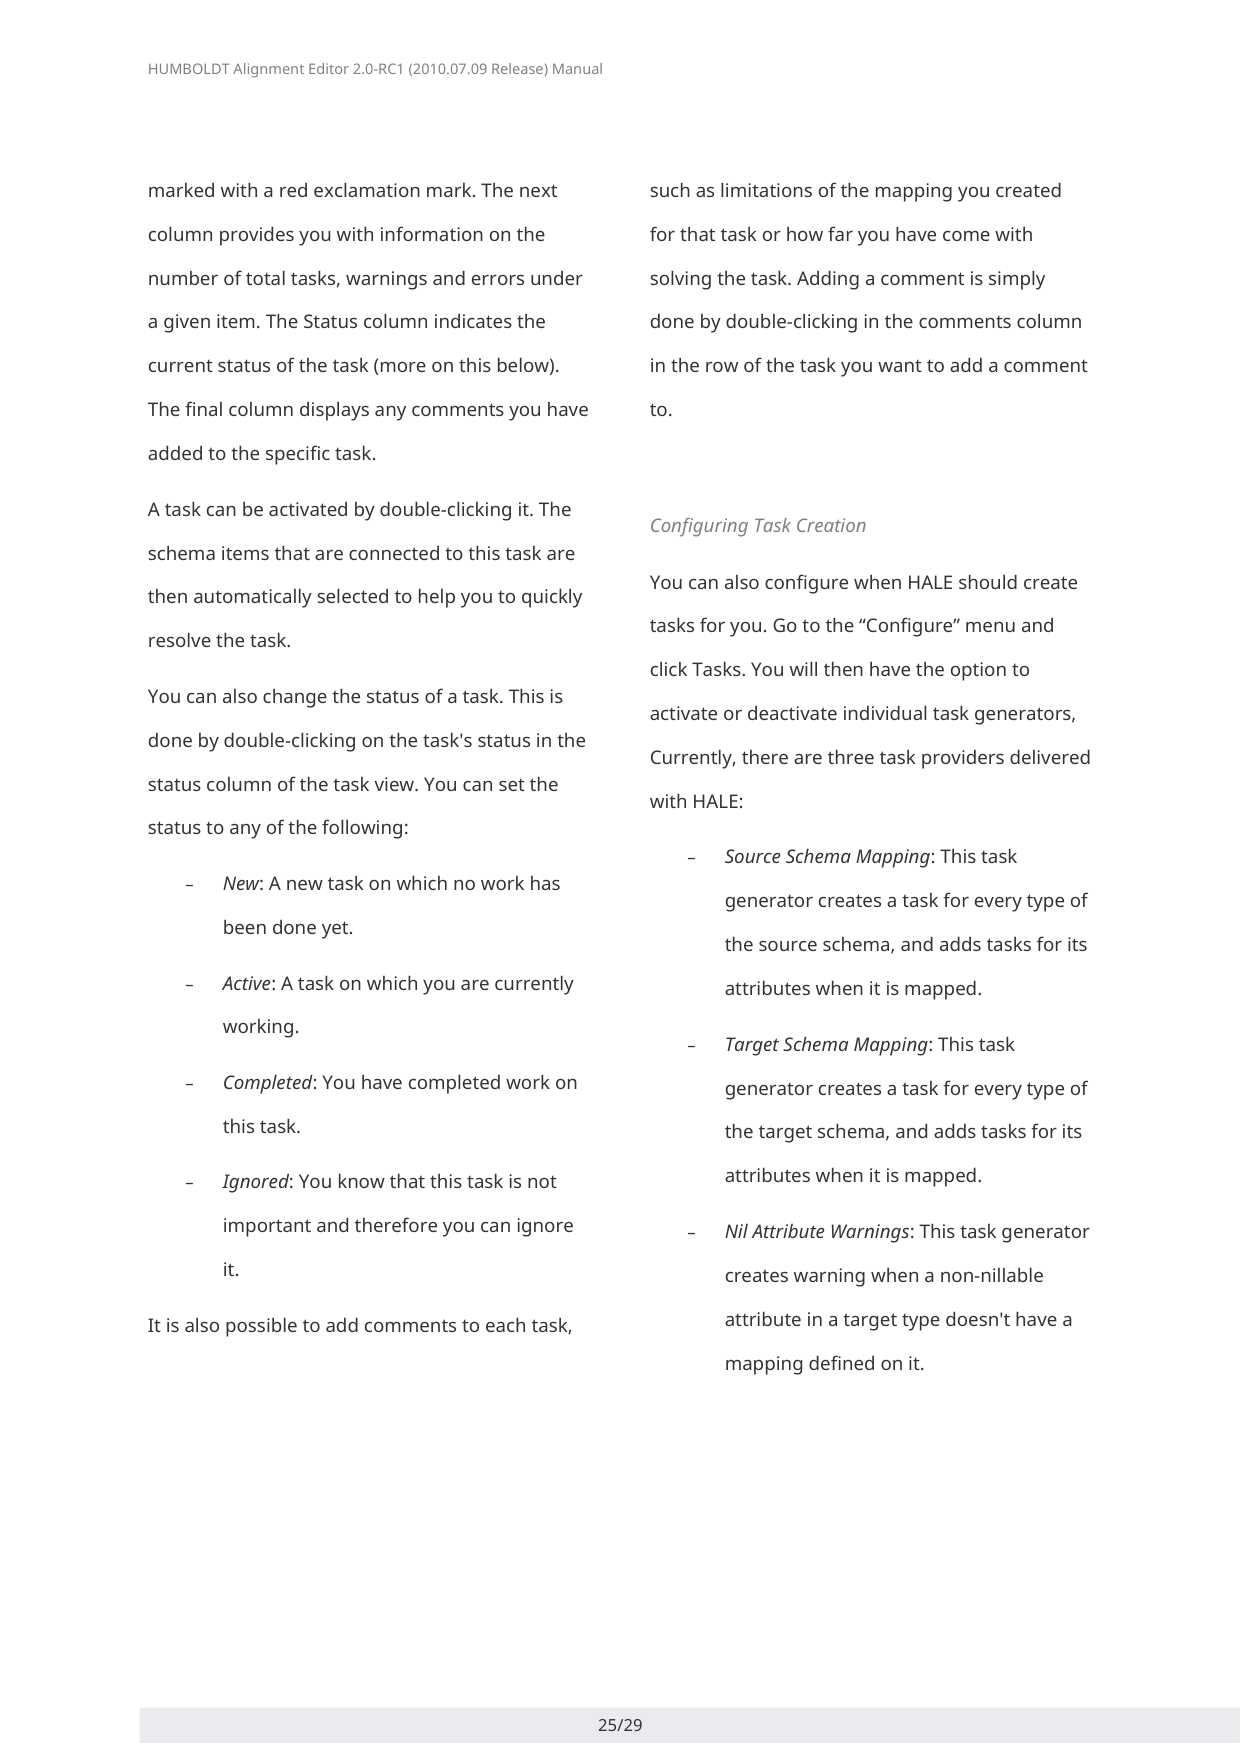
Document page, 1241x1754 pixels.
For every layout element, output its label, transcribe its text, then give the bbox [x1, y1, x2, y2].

list Ignored: You know that this task is not important and therefore you can ignore it. [185, 1169, 591, 1282]
list Nil Attribute Warnings: This task generator creates warning when a non-nillable attribute in a target type doesn't have a mapping defined on it. [687, 1218, 1092, 1375]
text A task can be activated by double-clicking it. The schema items that are connected to this task are then automatically selected to help you to quickly resolve the task. [148, 496, 591, 653]
list Active: A task on which you are currently working. [185, 970, 591, 1039]
list Target Schema Mapping: This task generator creates a task for every type of the target schema, and adds tasks for its attributes when it is mapped. [687, 1031, 1092, 1188]
text marked with a red exclamation mark. The next column provides you with information on the number of total tasks, warnings and errors under a given item. The Status column indicates the current status of the task (more on this below). The final column displays any comments you have added to the specific task. [148, 177, 591, 466]
text You can also configure when HALE should create tasks for you. Go to the “Configure” menu and click Tasks. You will then have the option to activate or deactivate individual task generators, Currently, there are three task providers delivered with HALE: [649, 569, 1092, 814]
list Completed: You have completed work on this task. [185, 1069, 591, 1139]
text such as limitations of the mapping you created for that task or how far you have come with solving the task. Adding a comment is simply done by double-clicking in the comments column in the row of the task you want to add a comment to. [649, 177, 1092, 422]
subtitle Configuring Task Creation [649, 513, 1092, 538]
list Source Schema Mapping: This task generator creates a task for every type of the source schema, and adds tasks for its attributes when it is mapped. [687, 844, 1092, 1001]
text You can also change the status of a task. This is done by double-clicking on the task's status in the status column of the task view. You can set the status to any of the following: [148, 683, 591, 840]
text It is also possible to add comments to each task, [148, 1312, 591, 1338]
list New: A new task on which no work has been done yet. [185, 870, 591, 940]
